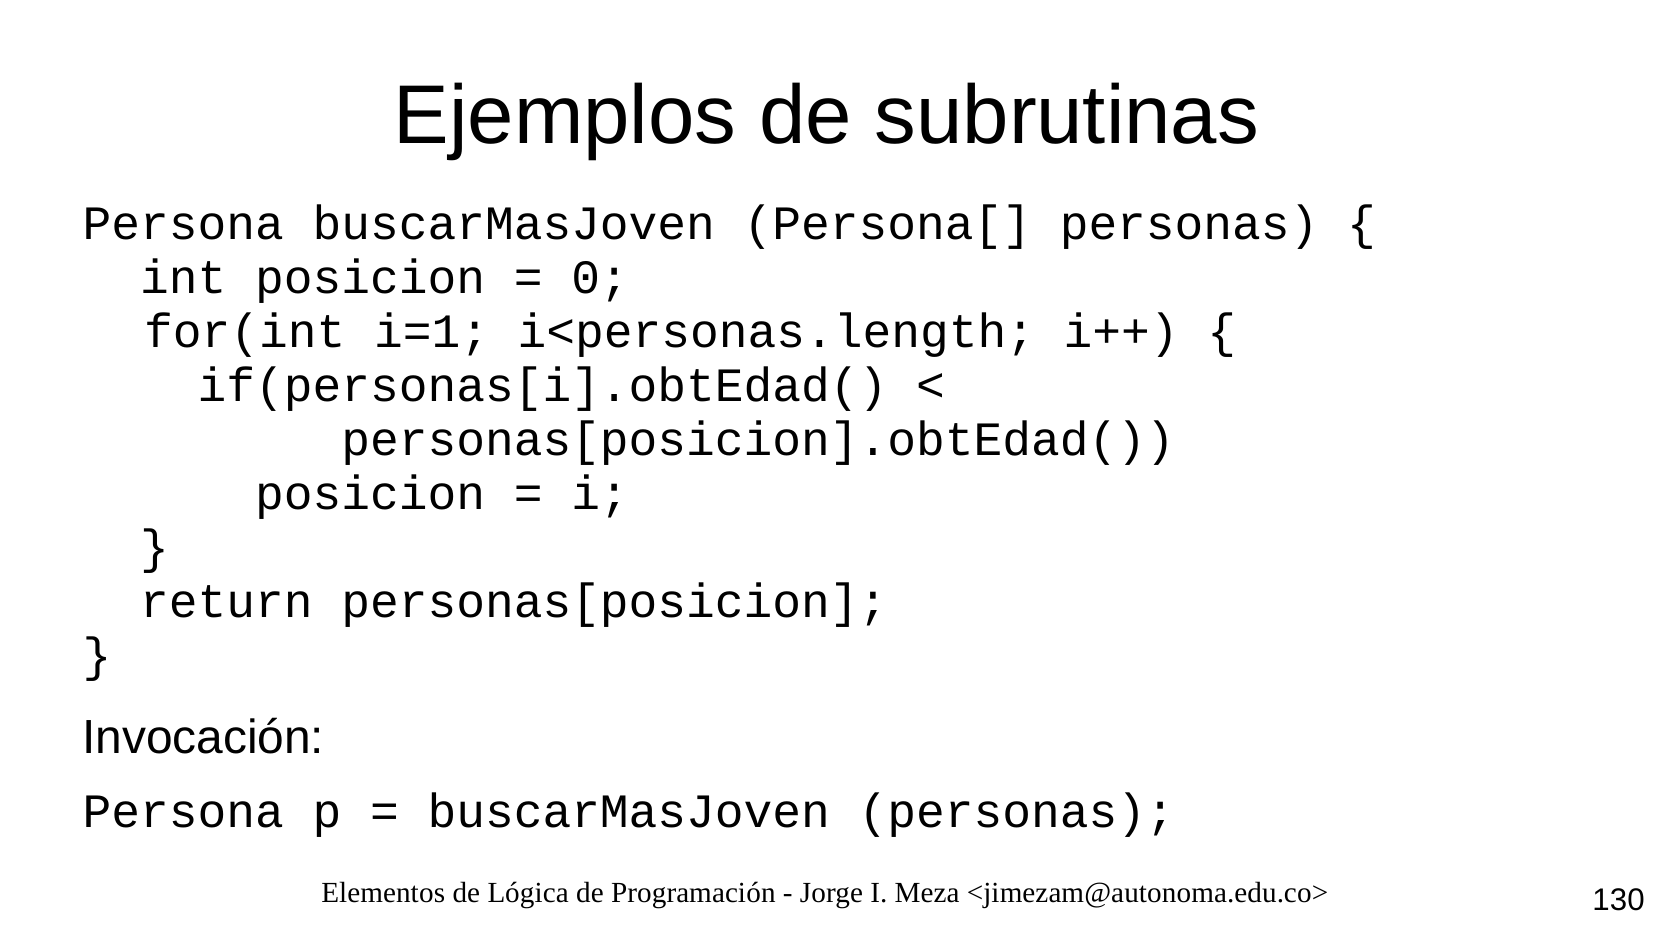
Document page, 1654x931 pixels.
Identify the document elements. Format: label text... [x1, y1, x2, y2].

title Ejemplos de subrutinas [82, 37, 1571, 193]
list Persona buscarMasJoven (Persona[] personas) { int posicion = 0; for(int i=1; i<personas.length; i++) { if(personas[i].obtEdad() < personas[posicion].obtEdad()) posicion = i; } return personas[posicion]; } Invocación: Persona p = buscarMasJoven (personas); [82, 199, 1571, 845]
